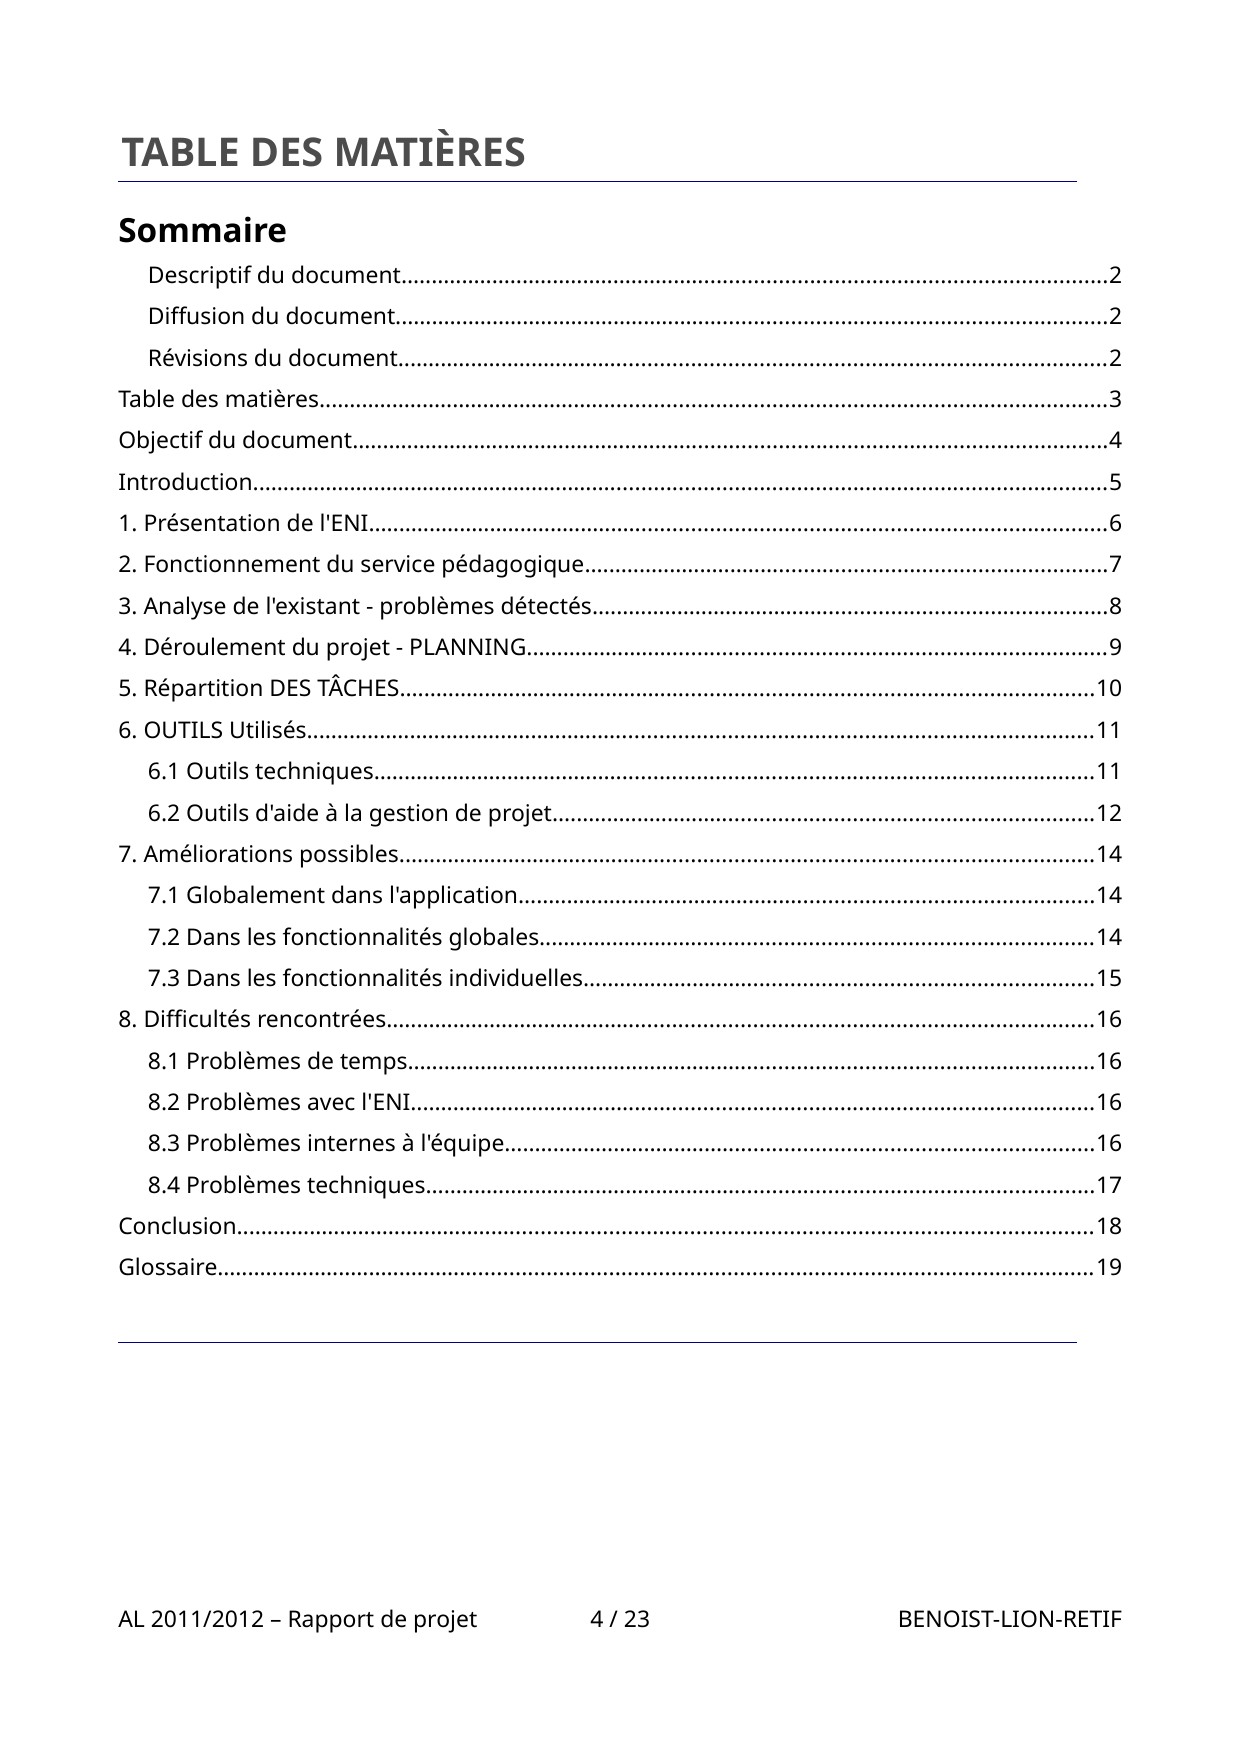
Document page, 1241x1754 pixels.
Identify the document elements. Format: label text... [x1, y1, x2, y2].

text 6.1 Outils techniques 11 [148, 747, 1122, 788]
subtitle Table des matières [118, 121, 1077, 181]
text Diffusion du document 2 [148, 292, 1122, 333]
text 7.1 Globalement dans l'application 14 [148, 871, 1122, 912]
text Conclusion 18 [118, 1201, 1122, 1243]
text 8.4 Problèmes techniques 17 [148, 1160, 1122, 1201]
text 6. OUTILS Utilisés 11 [118, 705, 1122, 747]
text 8.1 Problèmes de temps 16 [148, 1036, 1122, 1077]
text 7.2 Dans les fonctionnalités globales 14 [148, 912, 1122, 953]
text 8.2 Problèmes avec l'ENI 16 [148, 1077, 1122, 1119]
text Table des matières 3 [118, 374, 1122, 416]
text 4. Déroulement du projet - PLANNING 9 [118, 622, 1122, 664]
text 6.2 Outils d'aide à la gestion de projet 12 [148, 788, 1122, 829]
text Glossaire 19 [118, 1243, 1122, 1284]
subtitle Sommaire [118, 209, 1122, 250]
text Révisions du document 2 [148, 333, 1122, 374]
text 3. Analyse de l'existant - problèmes détectés 8 [118, 581, 1122, 622]
text 7.3 Dans les fonctionnalités individuelles 15 [148, 953, 1122, 995]
text Introduction 5 [118, 457, 1122, 498]
text 2. Fonctionnement du service pédagogique 7 [118, 540, 1122, 581]
text 5. Répartition DES TÂCHES 10 [118, 664, 1122, 705]
text 8.3 Problèmes internes à l'équipe 16 [148, 1119, 1122, 1160]
text 8. Difficultés rencontrées 16 [118, 995, 1122, 1036]
text Objectif du document 4 [118, 416, 1122, 457]
text 1. Présentation de l'ENI 6 [118, 498, 1122, 540]
text 7. Améliorations possibles 14 [118, 829, 1122, 871]
text Descriptif du document 2 [148, 250, 1122, 292]
